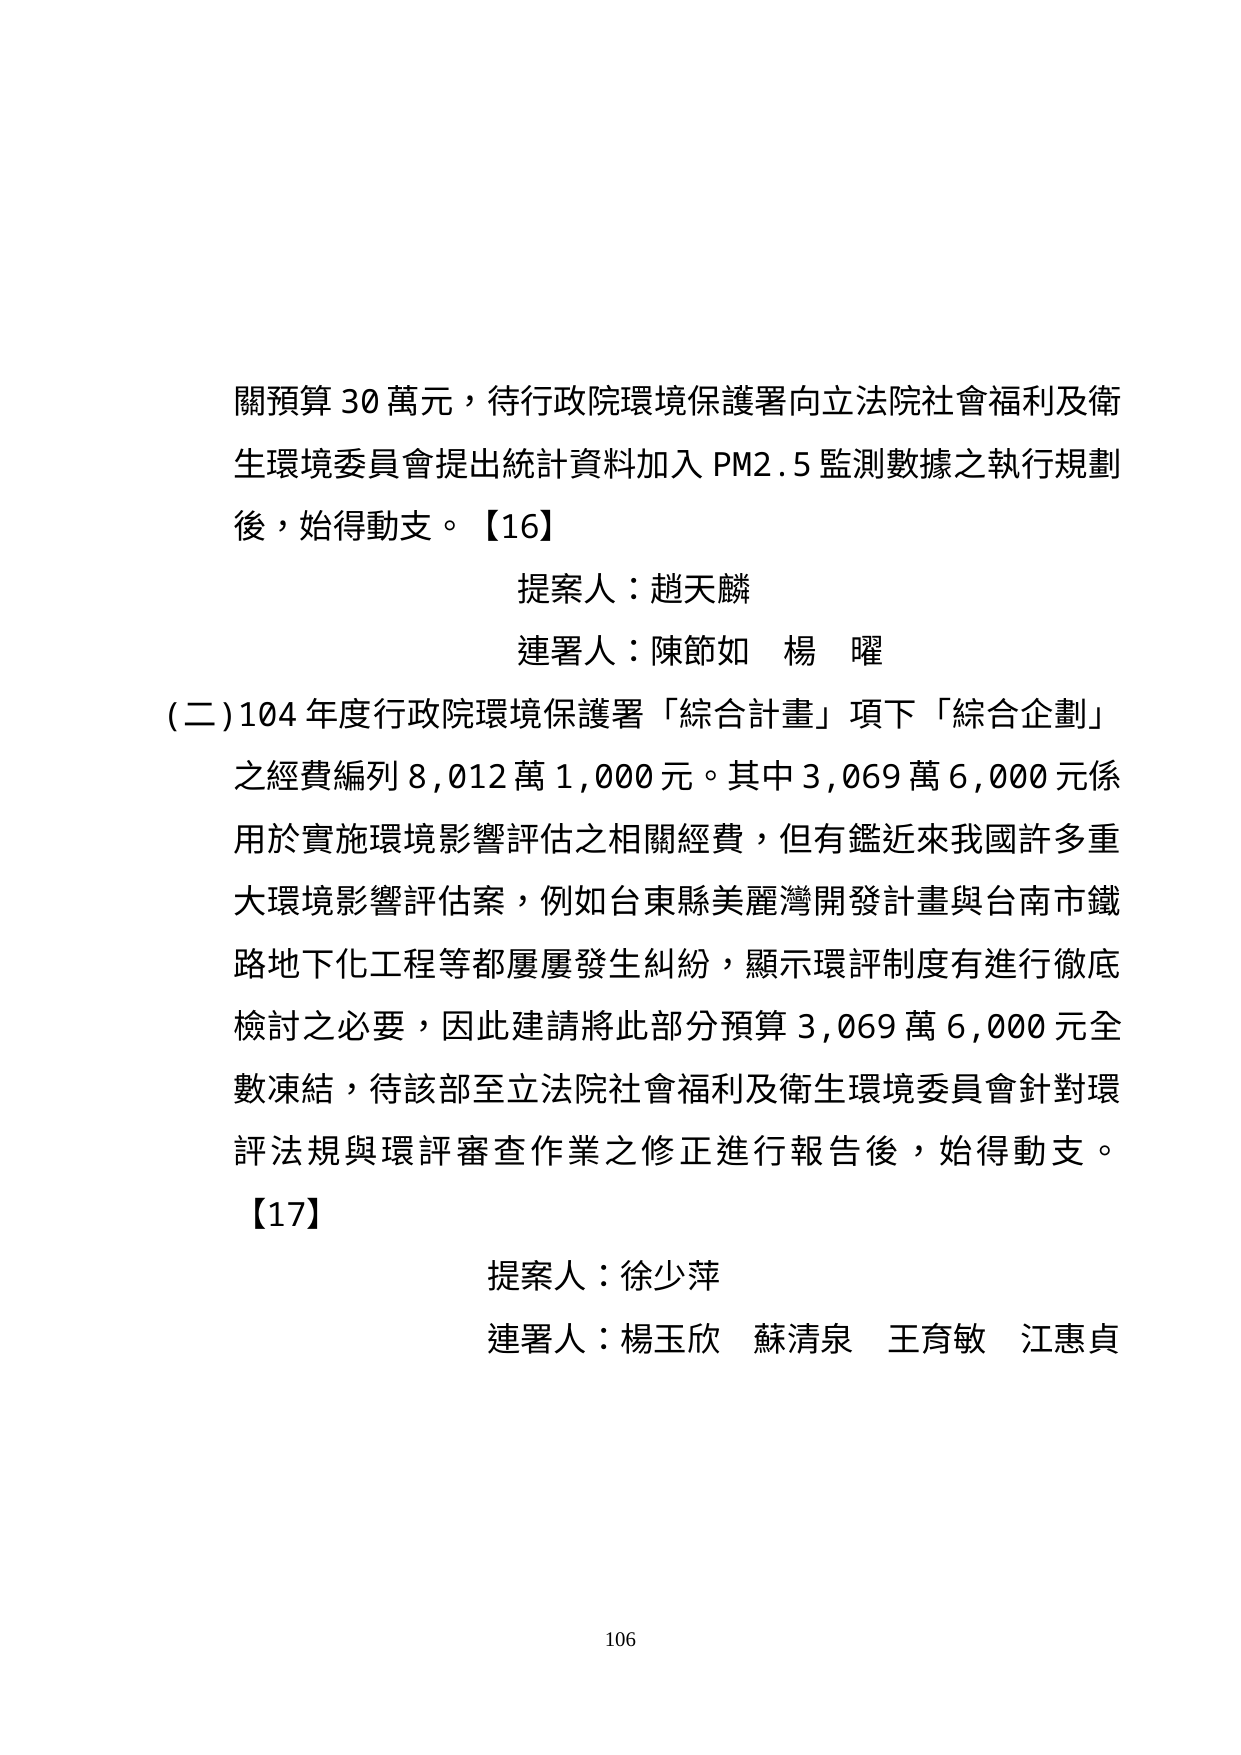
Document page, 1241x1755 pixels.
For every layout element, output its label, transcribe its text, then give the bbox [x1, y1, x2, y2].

text 連署人：陳節如 楊 曜 [118, 608, 1122, 670]
text 提案人：趙天麟 [118, 545, 1122, 608]
text 連署人：楊玉欣 蘇清泉 王育敏 江惠貞 [118, 1295, 1122, 1358]
text (二)104年度行政院環境保護署「綜合計畫」項下「綜合企劃」之經費編列8,012萬1,000元。其中3,069萬6,000元係用於實施環境影響評估之相關經費，但有鑑近來我國許多重大環境影響評估案，例如台東縣美麗灣開發計畫與台南市鐵路地下化工程等都屢屢發生糾紛，顯示環評制度有進行徹底檢討之必要，因此建請將此部分預算3,069萬6,000元全數凍結，待該部至立法院社會福利及衛生環境委員會針對環評法規與環評審查作業之修正進行報告後，始得動支。【17】 [162, 670, 1122, 1233]
text 關預算30萬元，待行政院環境保護署向立法院社會福利及衛生環境委員會提出統計資料加入PM2.5監測數據之執行規劃後，始得動支。【16】 [162, 358, 1122, 545]
text 提案人：徐少萍 [118, 1233, 1122, 1295]
